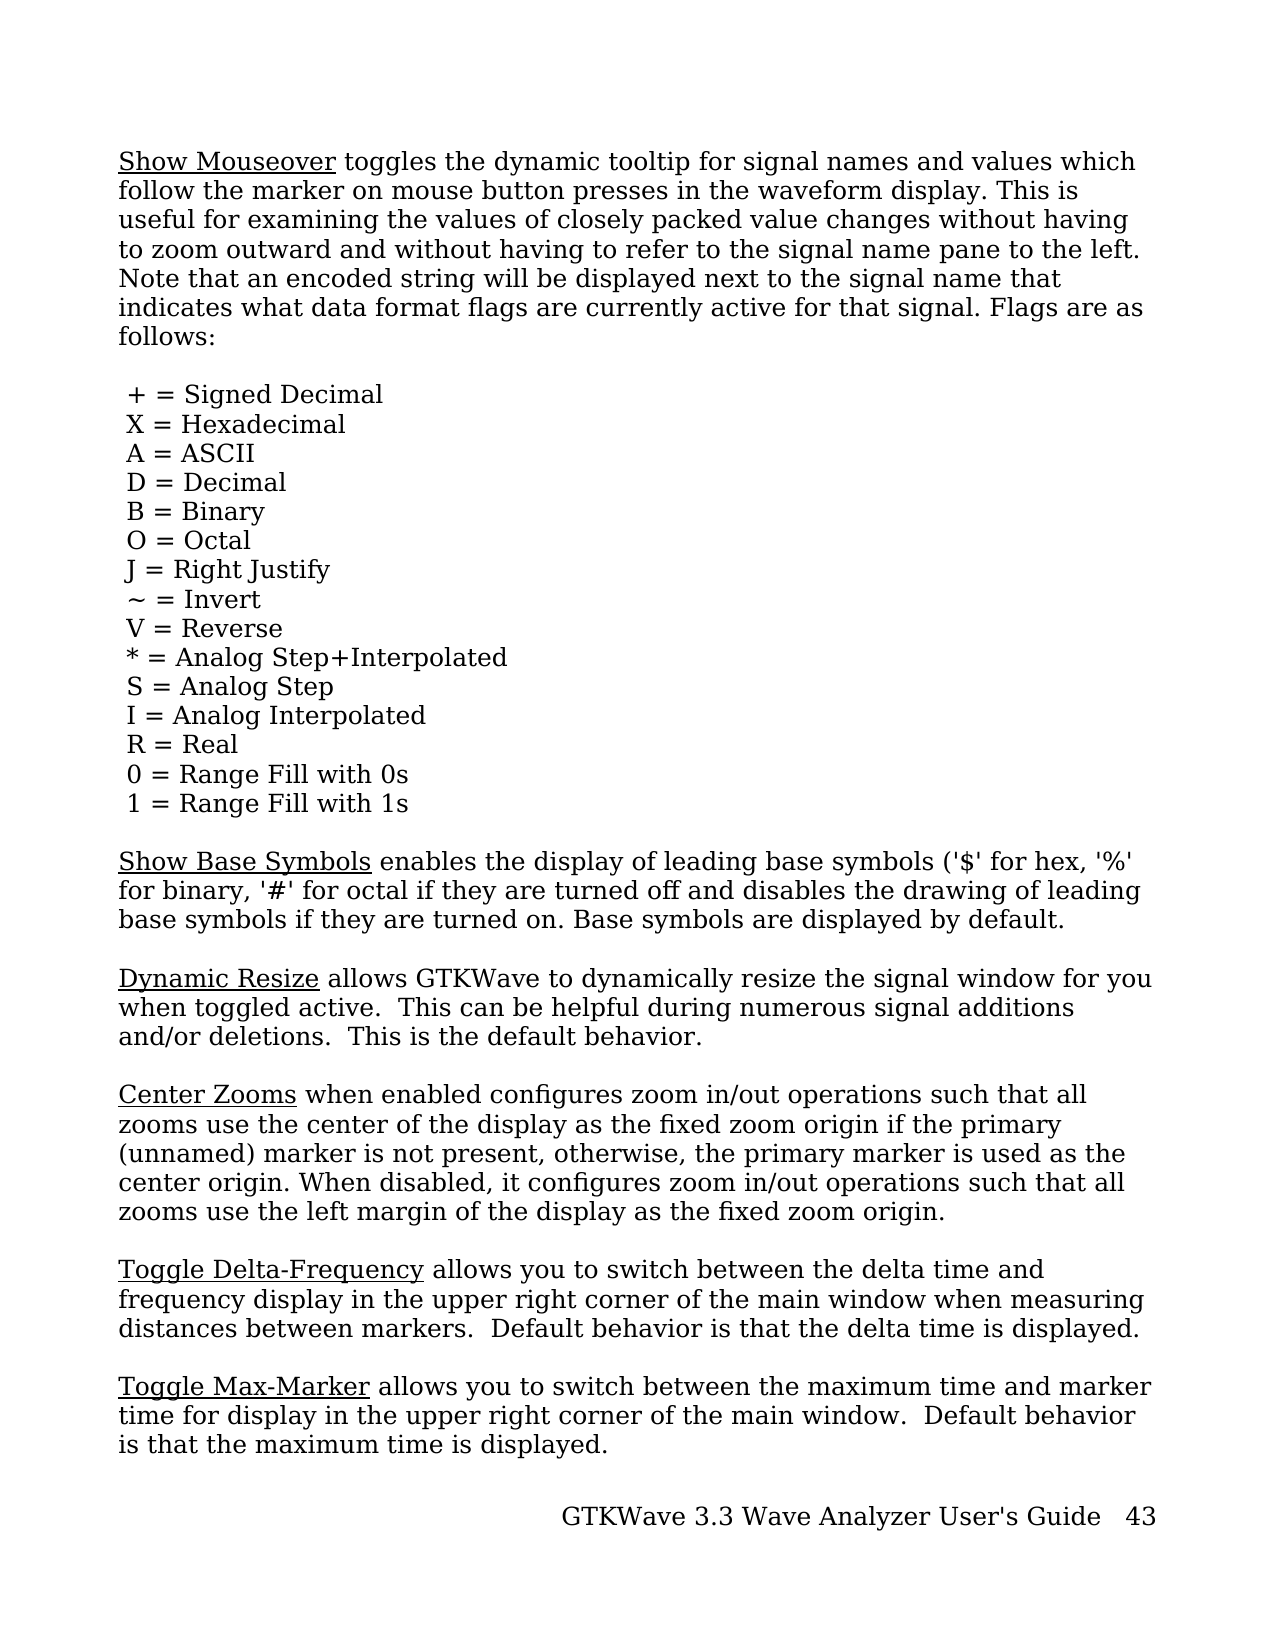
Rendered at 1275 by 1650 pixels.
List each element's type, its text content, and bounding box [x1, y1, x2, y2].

text Show Base Symbols enables the display of leading base symbols ('$' for hex, '%' for binary, '#' for octal if they are turned off and disables the drawing of leading base symbols if they are turned on. Base symbols are displayed by default. [118, 847, 1157, 935]
text R = Real [118, 731, 1157, 760]
text J = Right Justify [118, 556, 1157, 585]
text S = Analog Step [118, 672, 1157, 701]
text 1 = Range Fill with 1s [118, 789, 1157, 818]
text X = Hexadecimal [118, 410, 1157, 439]
text D = Decimal [118, 468, 1157, 497]
text Show Mouseover toggles the dynamic tooltip for signal names and values which [118, 147, 1157, 176]
text ~ = Invert [118, 585, 1157, 614]
text I = Analog Interpolated [118, 701, 1157, 731]
text + = Signed Decimal [118, 381, 1157, 410]
text follow the marker on mouse button presses in the waveform display. This is useful for examining the values of closely packed value changes without having to zoom outward and without having to refer to the signal name pane to the left. Note that an encoded string will be displayed next to the signal name that indicates what data format flags are currently active for that signal. Flags are as follows: [118, 176, 1157, 351]
text Toggle Delta-Frequency allows you to switch between the delta time and frequency display in the upper right corner of the main window when measuring distances between markers. Default behavior is that the delta time is displayed. [118, 1256, 1157, 1343]
text Center Zooms when enabled configures zoom in/out operations such that all zooms use the center of the display as the fixed zoom origin if the primary (unnamed) marker is not present, otherwise, the primary marker is used as the center origin. When disabled, it configures zoom in/out operations such that all zooms use the left margin of the display as the fixed zoom origin. [118, 1081, 1157, 1226]
text 0 = Range Fill with 0s [118, 760, 1157, 789]
text V = Reverse [118, 614, 1157, 643]
text A = ASCII [118, 439, 1157, 468]
text Toggle Max-Marker allows you to switch between the maximum time and marker time for display in the upper right corner of the main window. Default behavior is that the maximum time is displayed. [118, 1372, 1157, 1460]
text B = Binary [118, 497, 1157, 526]
text O = Octal [118, 526, 1157, 556]
text Dynamic Resize allows GTKWave to dynamically resize the signal window for you when toggled active. This can be helpful during numerous signal additions and/or deletions. This is the default behavior. [118, 964, 1157, 1051]
text * = Analog Step+Interpolated [118, 643, 1157, 672]
